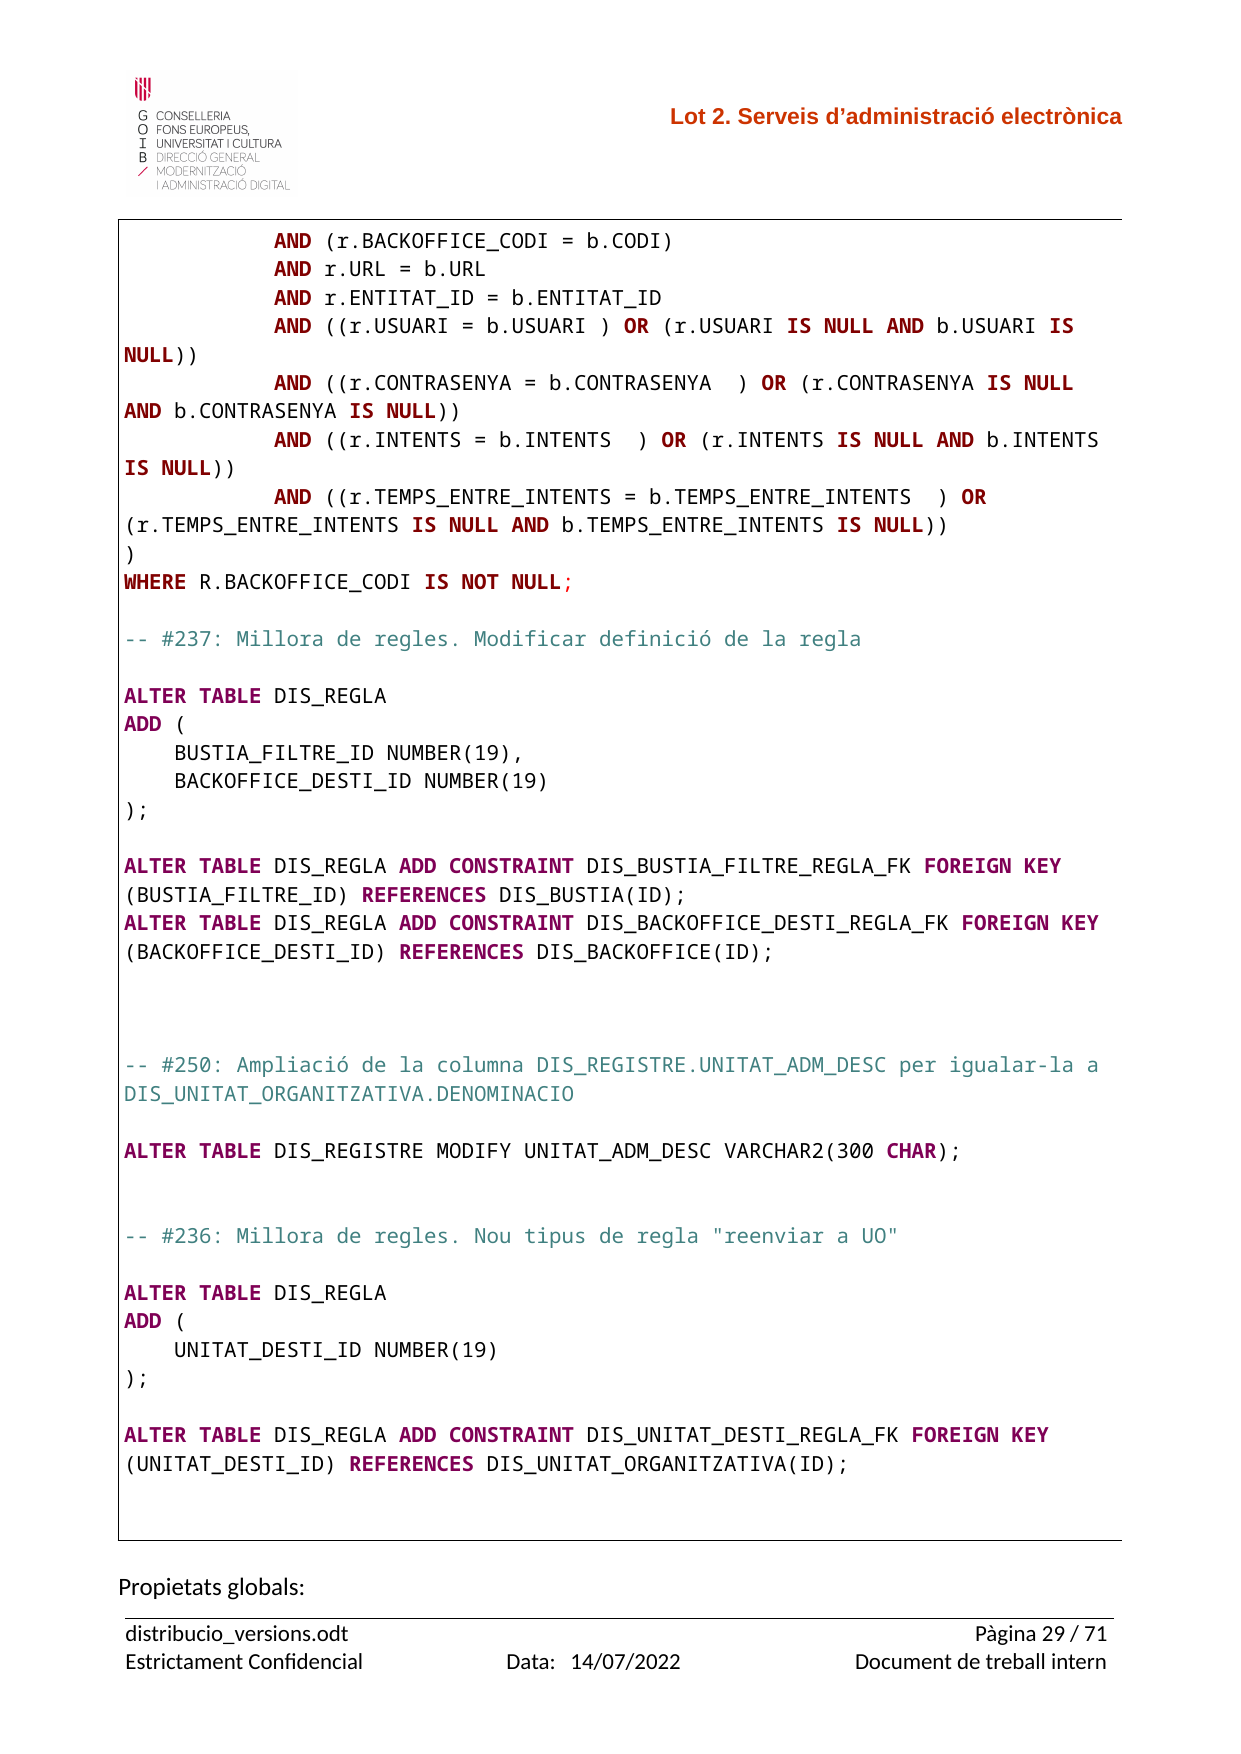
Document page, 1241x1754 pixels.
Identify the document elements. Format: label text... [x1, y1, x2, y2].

table_header AND (r.BACKOFFICE_CODI = b.CODI) AND r.URL = b.URL AND r.ENTITAT_ID = b.ENTITAT_ID AND ((r.USUARI = b.USUARI ) OR (r.USUARI IS NULL AND b.USUARI IS NULL)) AND ((r.CONTRASENYA = b.CONTRASENYA ) OR (r.CONTRASENYA IS NULL AND b.CONTRASENYA IS NULL)) AND ((r.INTENTS = b.INTENTS ) OR (r.INTENTS IS NULL AND b.INTENTS IS NULL)) AND ((r.TEMPS_ENTRE_INTENTS = b.TEMPS_ENTRE_INTENTS ) OR (r.TEMPS_ENTRE_INTENTS IS NULL AND b.TEMPS_ENTRE_INTENTS IS NULL)) ) WHERE R.BACKOFFICE_CODI IS NOT NULL; -- #237: Millora de regles. Modificar definició de la regla ALTER TABLE DIS_REGLA ADD ( BUSTIA_FILTRE_ID NUMBER(19), BACKOFFICE_DESTI_ID NUMBER(19) ); ALTER TABLE DIS_REGLA ADD CONSTRAINT DIS_BUSTIA_FILTRE_REGLA_FK FOREIGN KEY (BUSTIA_FILTRE_ID) REFERENCES DIS_BUSTIA(ID); ALTER TABLE DIS_REGLA ADD CONSTRAINT DIS_BACKOFFICE_DESTI_REGLA_FK FOREIGN KEY (BACKOFFICE_DESTI_ID) REFERENCES DIS_BACKOFFICE(ID); -- #250: Ampliació de la columna DIS_REGISTRE.UNITAT_ADM_DESC per igualar-la a DIS_UNITAT_ORGANITZATIVA.DENOMINACIO ALTER TABLE DIS_REGISTRE MODIFY UNITAT_ADM_DESC VARCHAR2(300 CHAR); -- #236: Millora de regles. Nou tipus de regla "reenviar a UO" ALTER TABLE DIS_REGLA ADD ( UNITAT_DESTI_ID NUMBER(19) ); ALTER TABLE DIS_REGLA ADD CONSTRAINT DIS_UNITAT_DESTI_REGLA_FK FOREIGN KEY (UNITAT_DESTI_ID) REFERENCES DIS_UNITAT_ORGANITZATIVA(ID); [119, 220, 1122, 1540]
picture [126, 70, 299, 197]
text Propietats globals: [118, 1571, 1122, 1602]
